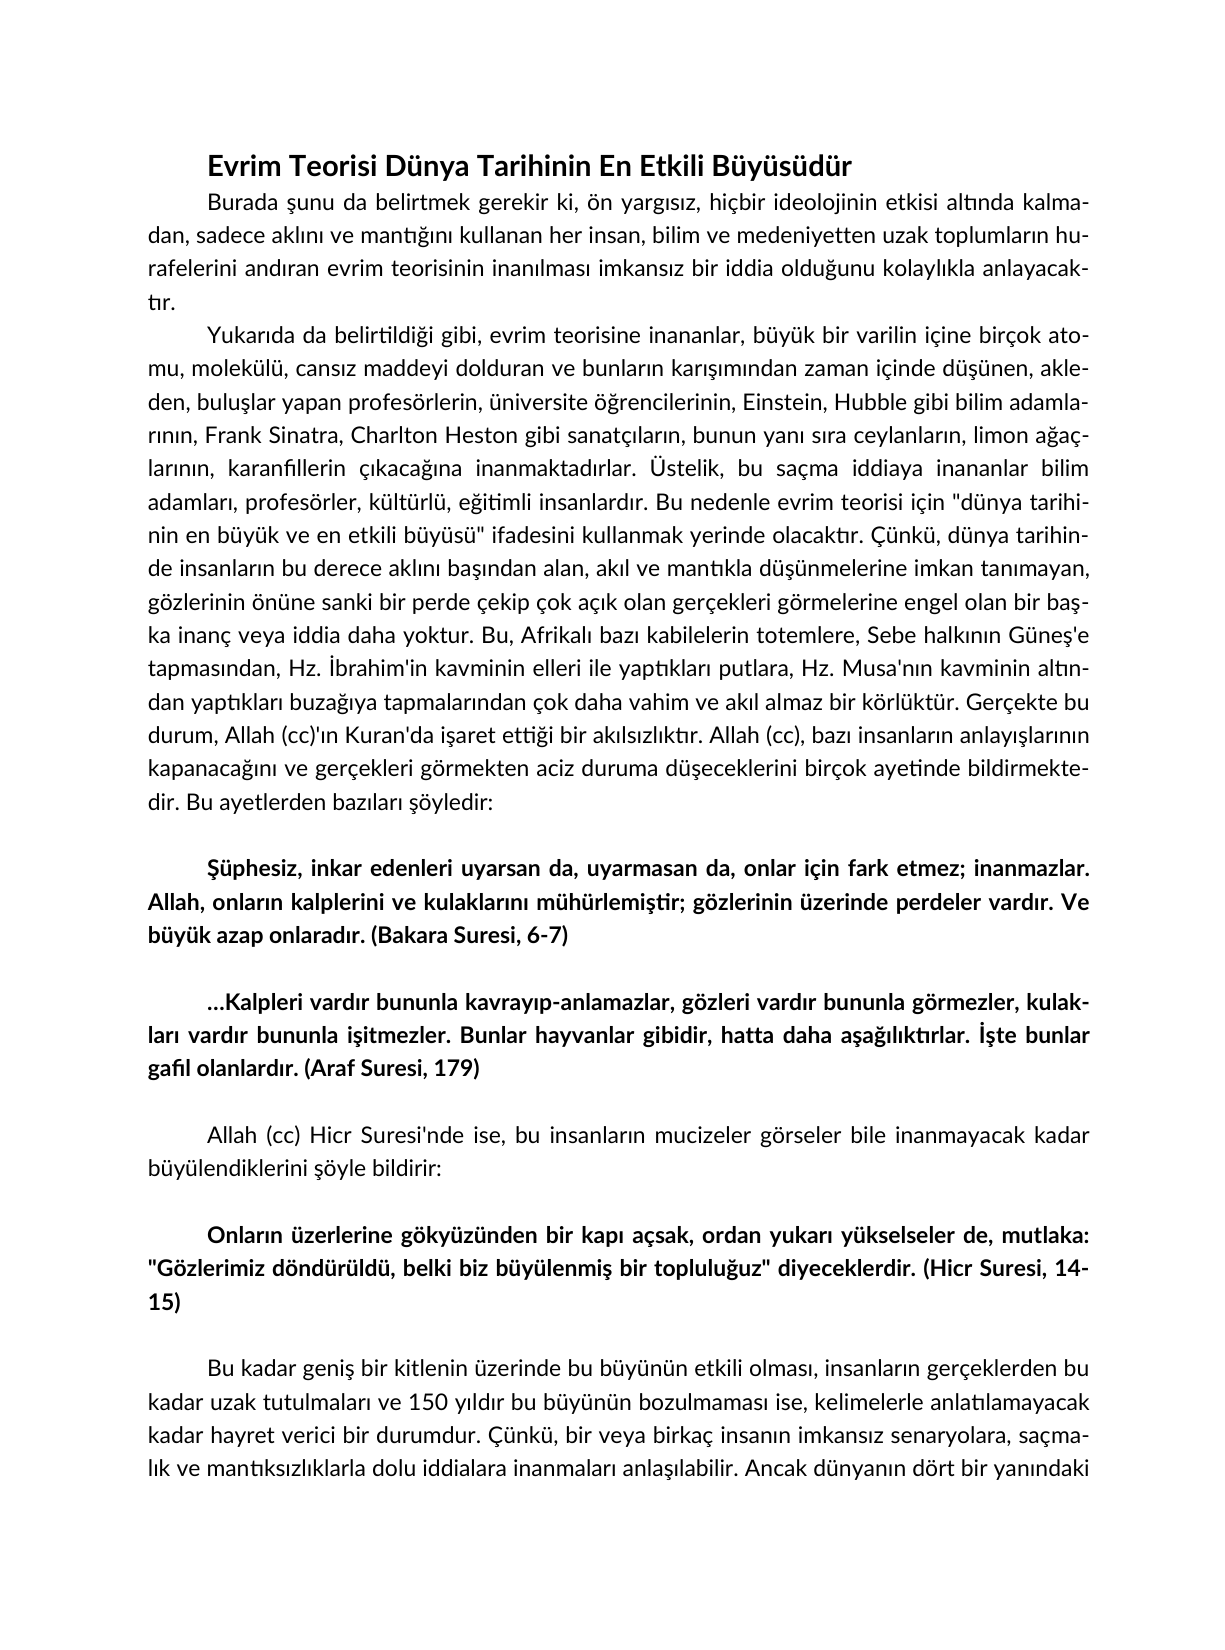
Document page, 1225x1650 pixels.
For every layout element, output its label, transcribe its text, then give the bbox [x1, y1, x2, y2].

text …Kalp­le­ri var­dır bu­nun­la kav­ra­yıp-an­la­maz­lar, göz­le­ri var­dır bu­nun­la gör­mez­ler, ku­lak­la­rı var­dır bu­nun­la işit­mez­ler. Bun­lar hay­van­lar gi­bi­dir, hat­ta da­ha aşa­ğı­lık­tır­lar. İş­te bun­lar ga­fil olan­lar­dır. (Araf Su­re­si, 179) [148, 983, 1090, 1083]
text Şüp­he­siz, in­kar eden­le­ri uyar­san da, uyar­ma­san da, on­lar için fark et­mez; inan­maz­lar. Al­lah, on­la­rın kalp­le­ri­ni ve ku­lak­la­rı­nı mü­hür­le­miş­tir; göz­le­ri­nin üze­rin­de per­de­ler var­dır. Ve bü­yük azap on­la­ra­dır. (Ba­ka­ra Su­re­si, 6-7) [148, 850, 1090, 950]
text Yu­ka­rı­da da be­lir­til­di­ği gi­bi, ev­rim te­ori­si­ne ina­nan­lar, bü­yük bir va­ri­lin içi­ne bir­çok ato­mu, mo­le­kü­lü, can­sız mad­de­yi dol­du­ran ve bun­la­rın ka­rı­şı­mın­dan za­man için­de dü­şü­nen, ak­le­den, bu­luş­lar ya­pan pro­fe­sör­le­rin, üni­ver­si­te öğ­ren­ci­le­ri­nin, Eins­te­in, Hubb­le gi­bi bi­lim adam­la­rı­nın, Frank Si­nat­ra, Charl­ton Hes­ton gi­bi sa­nat­çı­la­rın, bu­nun ya­nı­ sı­ra cey­lan­la­rın, li­mon ağaç­la­rı­nın, ka­ran­fil­le­rin çı­ka­ca­ğı­na inan­mak­ta­dır­lar. Üs­te­lik, bu saç­ma id­di­aya ina­nan­lar bi­lim adam­la­rı, pro­fe­sör­ler, kül­tür­lü, eği­tim­li in­san­lar­dır. Bu ne­den­le ev­rim te­ori­si için "dün­ya ta­ri­hi­nin en bü­yük ve en et­ki­li bü­yü­sü" ifa­de­si­ni kul­lan­mak ye­rin­de ola­cak­tır. Çün­kü, dün­ya ta­ri­hin­de in­san­la­rın bu de­re­ce ak­lı­nı ba­şın­dan alan, akıl ve man­tık­la dü­şün­me­le­ri­ne im­kan ta­nı­ma­yan, göz­le­ri­nin önü­ne san­ki bir per­de çe­kip çok açık olan ger­çek­le­ri gör­me­le­ri­ne en­gel olan bir baş­ka inanç ve­ya id­dia da­ha yok­tur. Bu, Af­ri­ka­lı ba­zı ka­bi­le­le­rin to­tem­le­re, Se­be hal­kı­nın Gü­neş'e tap­ma­sın­dan, Hz. İb­ra­him'in kav­mi­nin el­le­ri ile yap­tık­la­rı put­la­ra, Hz. Mu­sa'nın kav­mi­nin al­tın­dan yap­tık­la­rı bu­za­ğı­ya tap­ma­la­rın­dan çok da­ha va­him ve akıl al­maz bir kör­lük­tür. Ger­çek­te bu du­rum, Al­lah (cc)'ın Ku­ran'da işa­ret et­ti­ği bir akıl­sız­lık­tır. Al­lah (cc), ba­zı in­san­la­rın an­la­yış­la­rı­nın ka­pa­na­ca­ğı­nı ve ger­çek­le­ri gör­mek­ten aciz du­ru­ma dü­şe­cek­le­ri­ni bir­çok aye­tin­de bil­dir­mek­te­dir. Bu ayet­ler­den ba­zı­la­rı şöy­le­dir: [148, 317, 1090, 817]
text On­la­rın üzer­le­ri­ne gök­yü­zün­den bir ka­pı aç­sak, or­dan yu­ka­rı yük­sel­se­ler de, mut­la­ka: "Göz­le­ri­miz dön­dü­rül­dü, bel­ki biz bü­yü­len­miş bir top­lu­lu­ğuz" di­ye­cek­ler­dir. (Hicr Su­re­si, 14-15) [148, 1217, 1090, 1317]
text Ev­rim Te­ori­si Dün­ya Ta­ri­hi­nin En Et­ki­li Bü­yü­sü­dür [148, 150, 1090, 183]
text Al­lah (cc) Hicr Su­re­si'nde ise, bu in­san­la­rın mu­ci­ze­ler gör­se­ler bi­le inan­ma­ya­cak ka­dar bü­yü­len­dik­le­ri­ni şöy­le bildirir: [148, 1117, 1090, 1183]
text Bu ka­dar ge­niş bir kit­le­nin üze­rin­de bu bü­yü­nün et­ki­li ol­ma­sı, in­san­la­rın ger­çek­ler­den bu ka­dar uzak tu­tul­ma­la­rı ve 150 yıl­dır bu bü­yü­nün bo­zul­ma­ma­sı ise, ke­li­me­ler­le an­la­tı­la­ma­ya­cak ka­dar hay­ret ve­ri­ci bir du­rum­dur. Çün­kü, bir ve­ya bir­kaç in­sa­nın im­kan­sız se­nar­yo­la­ra, saç­ma­lık ve man­tık­sız­lık­lar­la do­lu id­di­ala­ra inan­ma­la­rı an­la­şı­la­bi­lir. An­cak dün­ya­nın dört bir ya­nın­da­ki [148, 1350, 1090, 1483]
text Bu­ra­da şu­nu da be­lirt­mek ge­re­kir ki, ön­ yar­gı­sız, hiç­bir ide­olo­ji­nin et­ki­si al­tın­da kal­ma­dan, sa­de­ce ak­lı­nı ve man­tı­ğı­nı kul­la­nan her in­san, bi­lim ve me­de­ni­yet­ten uzak top­lum­la­rın hu­ra­fe­le­ri­ni an­dı­ran ev­rim te­ori­si­nin ina­nıl­ma­sı im­kan­sız bir id­dia ol­du­ğu­nu ko­lay­lık­la an­la­ya­cak­tır. [148, 183, 1090, 317]
